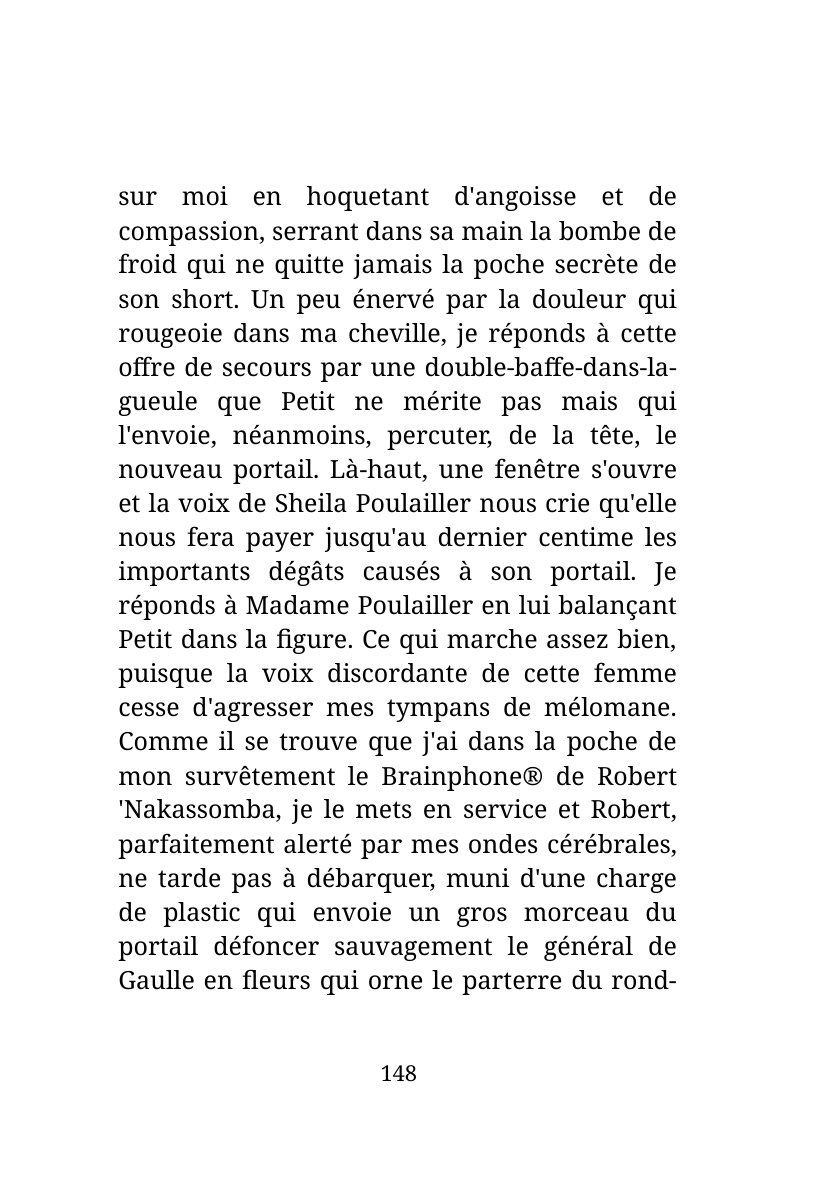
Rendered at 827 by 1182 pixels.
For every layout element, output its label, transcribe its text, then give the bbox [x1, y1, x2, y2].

text sur moi en hoquetant d'angoisse et de compassion, serrant dans sa main la bombe de froid qui ne quitte jamais la poche secrète de son short. Un peu énervé par la douleur qui rougeoie dans ma cheville, je réponds à cette offre de secours par une double-baffe-dans-la-gueule que Petit ne mérite pas mais qui l'envoie, néanmoins, percuter, de la tête, le nouveau portail. Là-haut, une fenêtre s'ouvre et la voix de Sheila Poulailler nous crie qu'elle nous fera payer jusqu'au dernier centime les importants dégâts causés à son portail. Je réponds à Madame Poulailler en lui balançant Petit dans la figure. Ce qui marche assez bien, puisque la voix discordante de cette femme cesse d'agresser mes tympans de mélomane. Comme il se trouve que j'ai dans la poche de mon survêtement le Brainphone® de Robert 'Nakassomba, je le mets en service et Robert, parfaitement alerté par mes ondes cérébrales, ne tarde pas à débarquer, muni d'une charge de plastic qui envoie un gros morceau du portail défoncer sauvagement le général de Gaulle en fleurs qui orne le parterre du rond- [118, 179, 677, 997]
